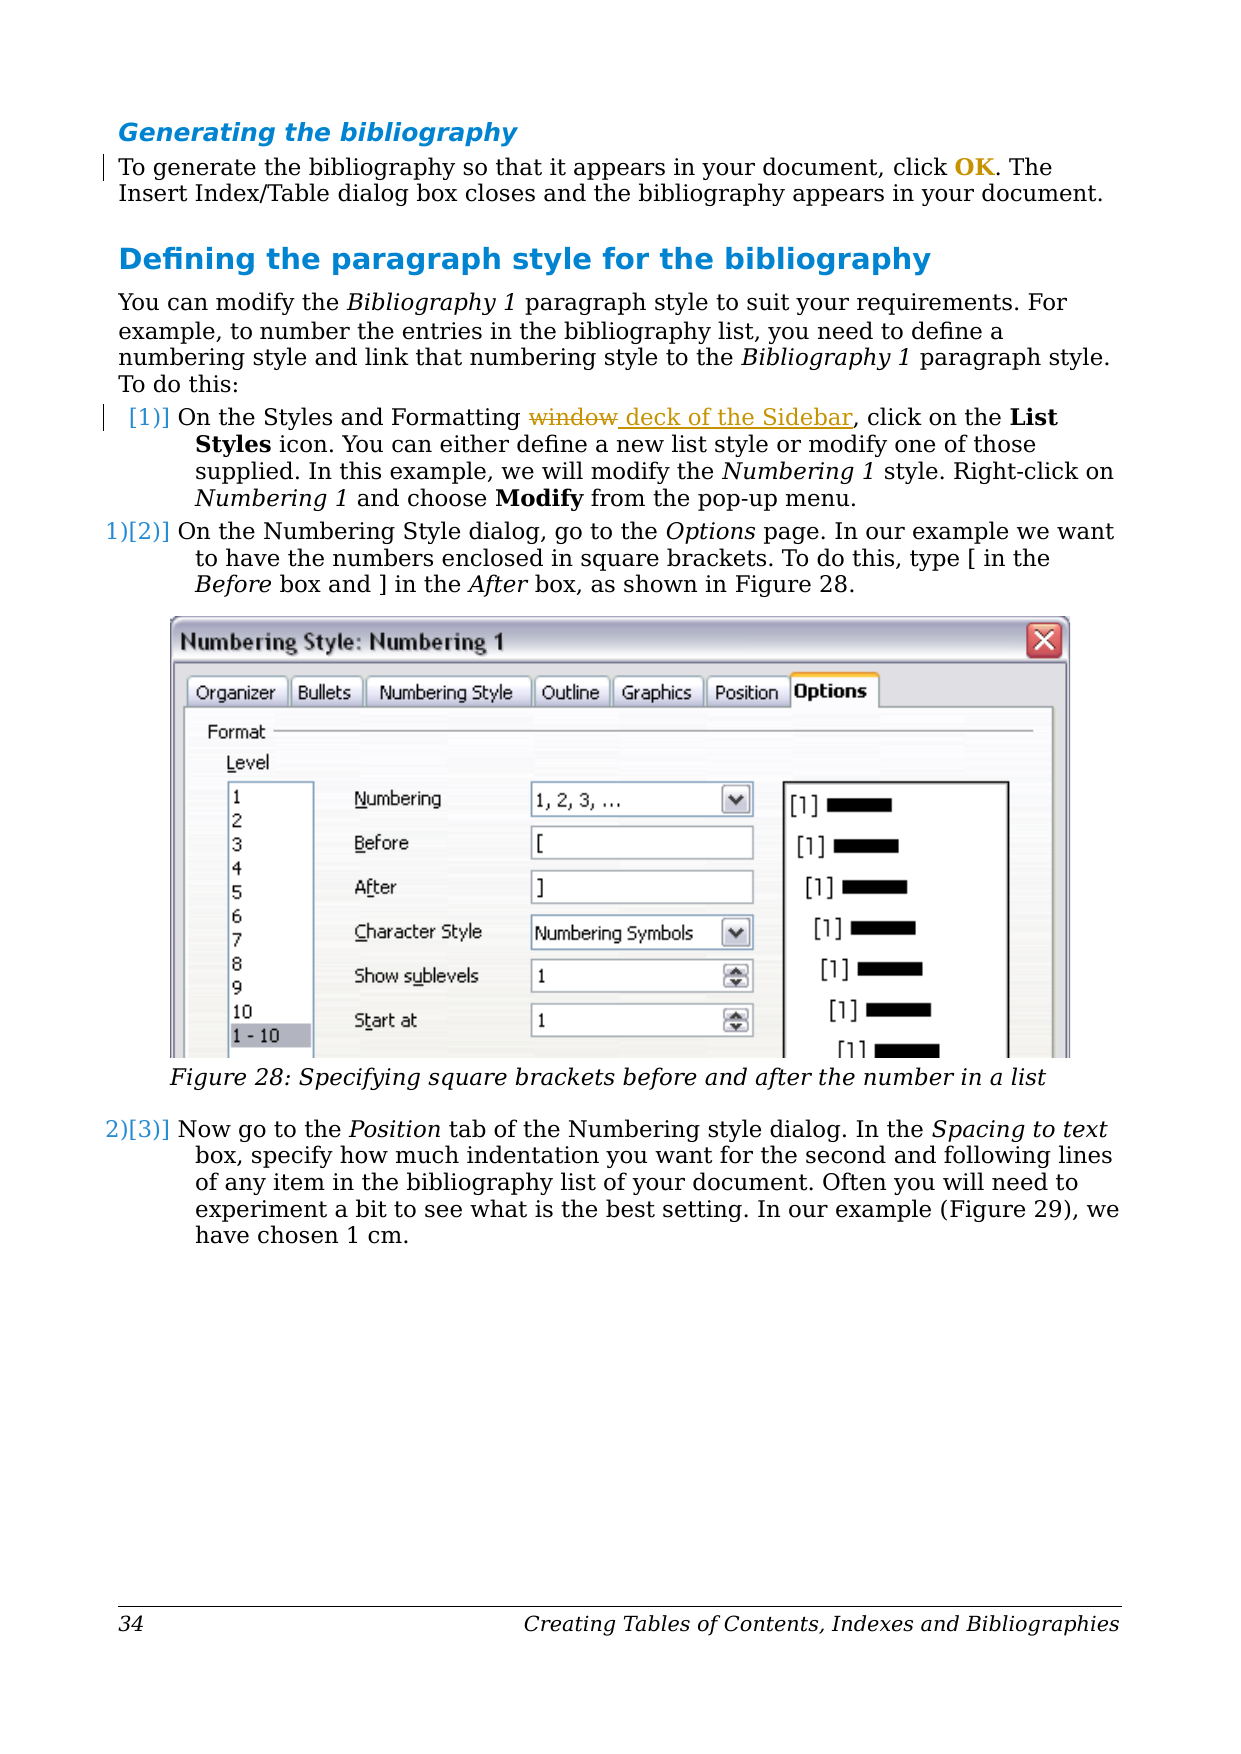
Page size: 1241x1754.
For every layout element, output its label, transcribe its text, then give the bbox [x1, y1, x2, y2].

picture [170, 616, 1071, 1058]
list You can modify the Bibliography 1 paragraph style to suit your requirements. For example, to number the entries in the bibliography list, you need to define a numbering style and link that numbering style to the Bibliography 1 paragraph style. To do this: [118, 289, 1122, 398]
text Figure 28: Specifying square brackets before and after the number in a list [170, 1064, 1070, 1091]
subtitle Generating the bibliography [118, 118, 1122, 147]
subtitle Defining the paragraph style for the bibliography [118, 243, 1122, 277]
list Now go to the Position tab of the Numbering style dialog. In the Spacing to text box, specify how much indentation you want for the second and following lines of any item in the bibliography list of your document. Often you will need to experiment a bit to see what is the best setting. In our example (Figure 29), we have chosen 1 cm. [177, 1116, 1122, 1249]
list On the Numbering Style dialog, go to the Options page. In our example we want to have the numbers enclosed in square brackets. To do this, type [ in the Before box and ] in the After box, as shown in Figure 28. [177, 518, 1122, 598]
text To generate the bibliography so that it appears in your document, click OK. The Insert Index/Table dialog box closes and the bibliography appears in your document. [118, 153, 1122, 207]
list On the Styles and Formatting deck of the Sidebar, click on the List Styles icon. You can either define a new list style or modify one of those supplied. In this example, we will modify the Numbering 1 style. Right-click on Numbering 1 and choose Modify from the pop-up menu. [177, 404, 1122, 512]
